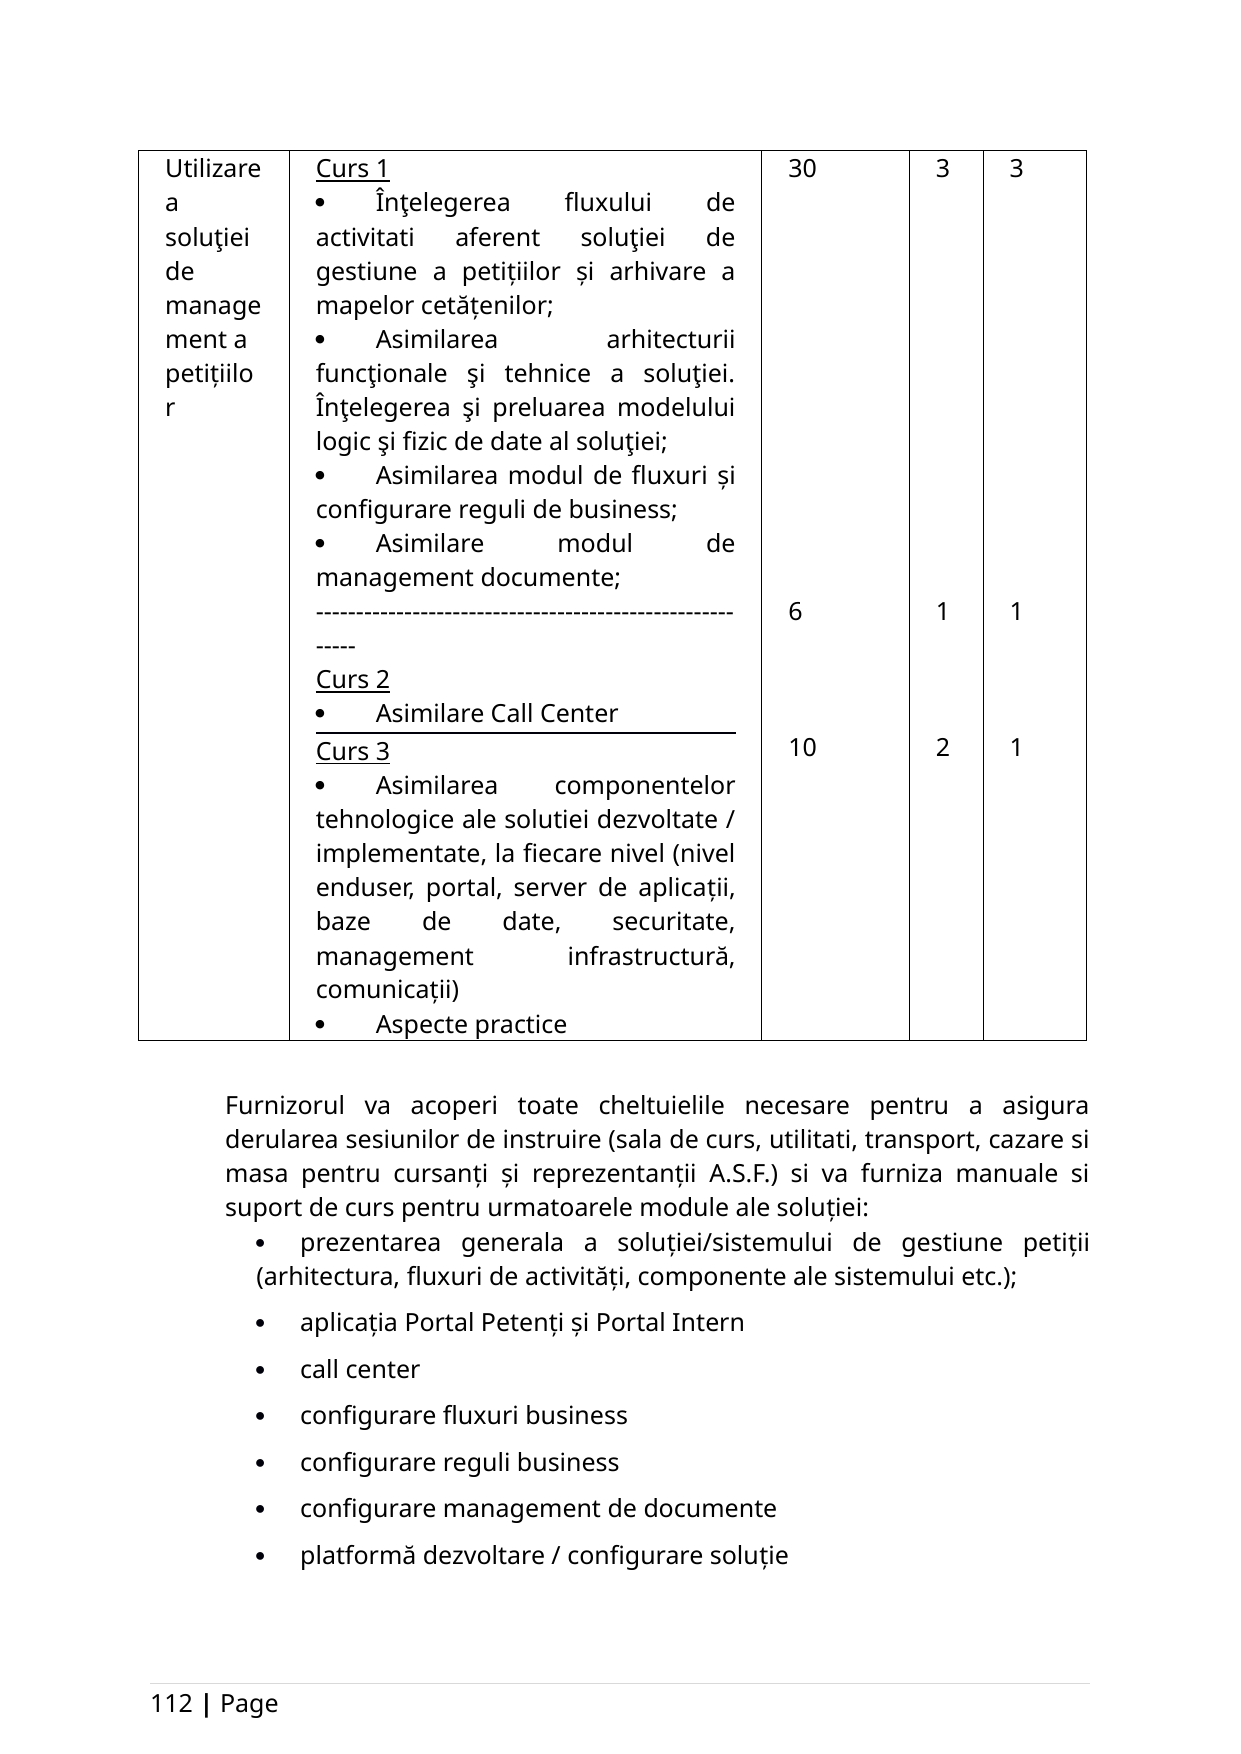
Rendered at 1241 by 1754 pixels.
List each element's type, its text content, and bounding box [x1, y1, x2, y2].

table_cell 3 1 1 [984, 151, 1086, 1040]
list aplicația Portal Petenți și Portal Intern [256, 1305, 1090, 1339]
list configurare management de documente [256, 1491, 1090, 1525]
list platformă dezvoltare / configurare soluție [256, 1538, 1090, 1572]
table_cell Utilizarea soluţiei de management a petițiilor [139, 151, 289, 1040]
list configurare fluxuri business [256, 1398, 1090, 1432]
text Furnizorul va acoperi toate cheltuielile necesare pentru a asigura derularea sesiunilor de instruire (sala de curs, utilitati, transport, cazare si masa pentru cursanți și reprezentanții A.S.F.) si va furniza manuale si suport de curs pentru urmatoarele module ale soluției: [225, 1088, 1090, 1224]
table_cell 3 1 2 [910, 151, 983, 1040]
list configurare reguli business [256, 1444, 1090, 1478]
list call center [256, 1351, 1090, 1385]
table_cell 30 6 10 [762, 151, 909, 1040]
table_cell Curs 1 Înţelegerea fluxului de activitati aferent soluţiei de gestiune a petițiilor și arhivare a mapelor cetățenilor; Asimilarea arhitecturii funcţionale şi tehnice a soluţiei. Înţelegerea şi preluarea modelului logic şi fizic de date al soluţiei; Asimilarea modul de fluxuri și configurare reguli de business; Asimilare modul de management documente; --------------------------------------------------------- Curs 2 Asimilare Call Center Curs 3 Asimilarea componentelor tehnologice ale solutiei dezvoltate / implementate, la fiecare nivel (nivel enduser, portal, server de aplicații, baze de date, securitate, management infrastructură, comunicații) Aspecte practice [290, 151, 761, 1040]
list prezentarea generala a soluției/sistemului de gestiune petiții (arhitectura, fluxuri de activități, componente ale sistemului etc.); [256, 1224, 1090, 1292]
